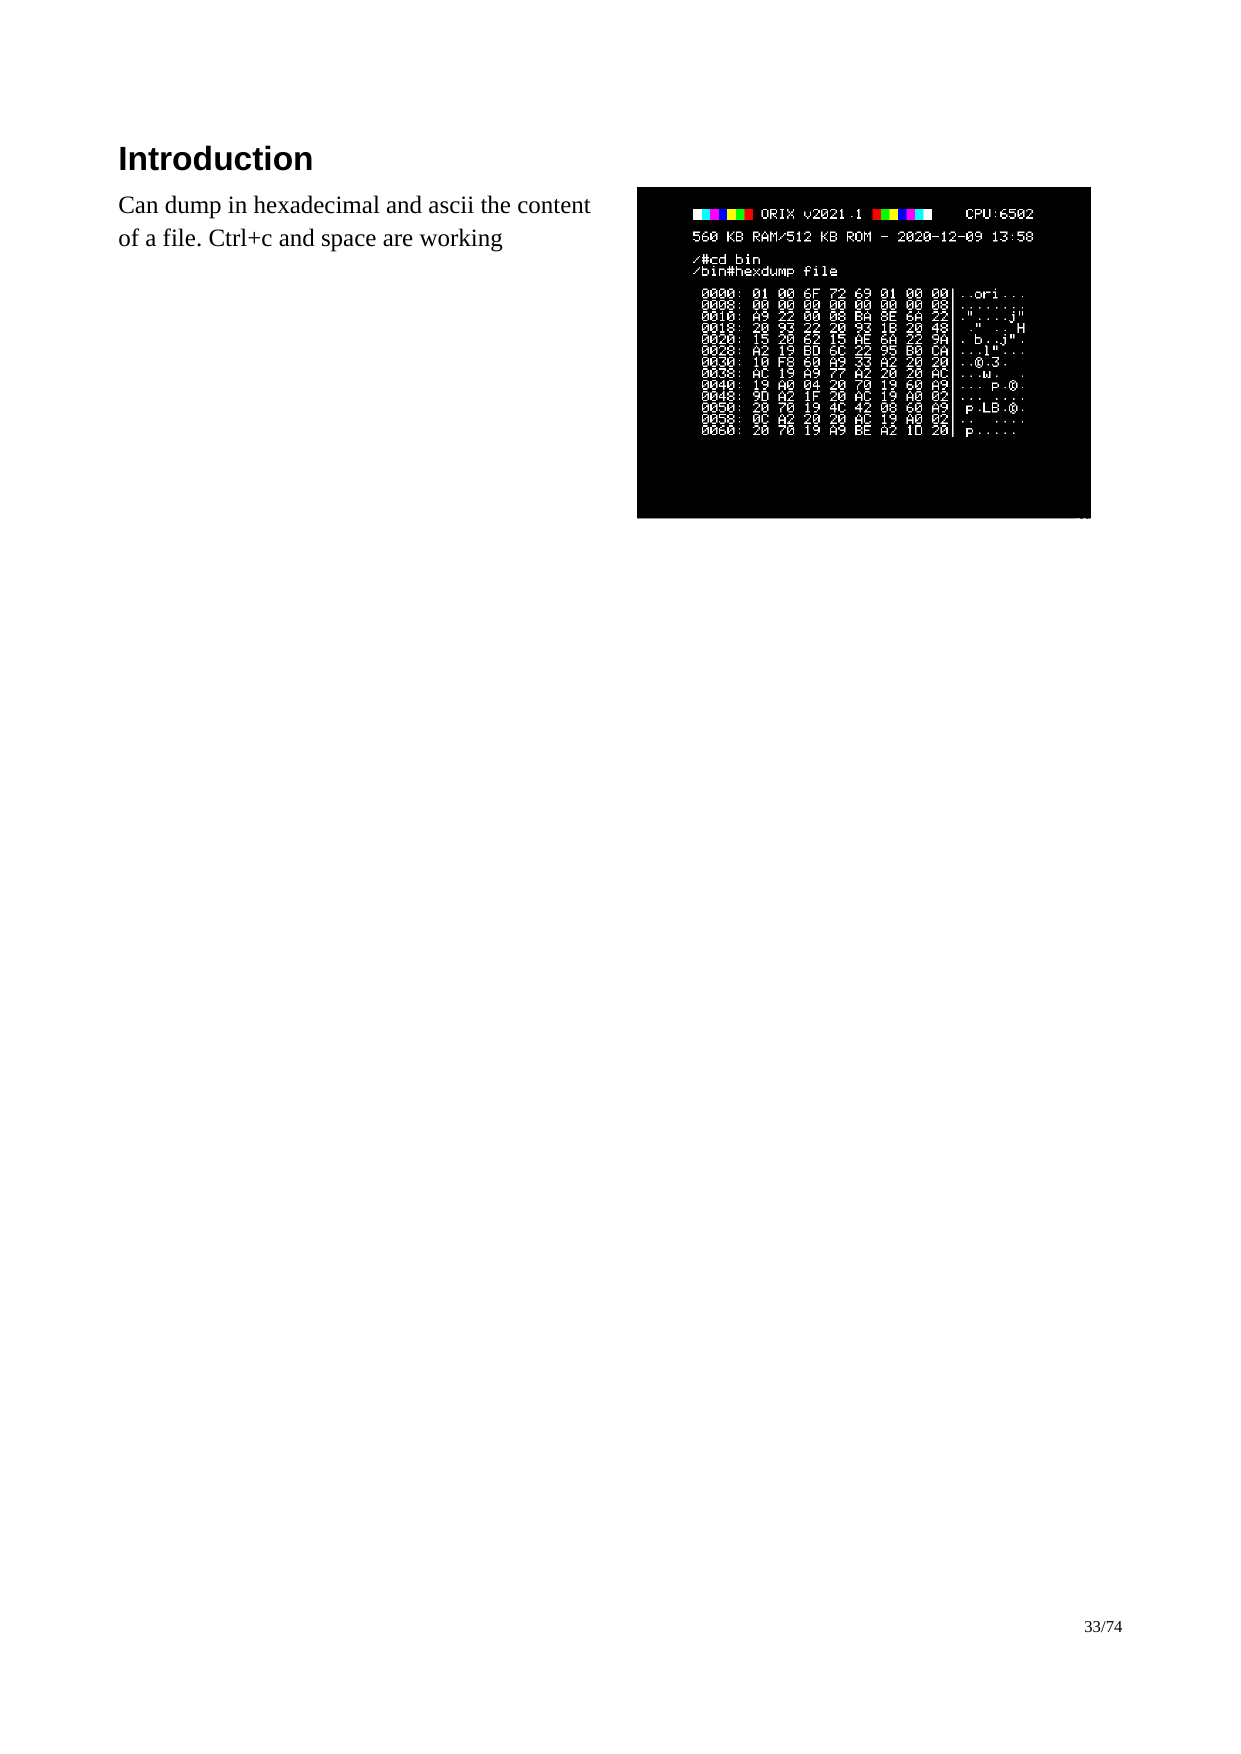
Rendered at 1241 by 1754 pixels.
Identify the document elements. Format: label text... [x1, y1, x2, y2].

subtitle Introduction [118, 139, 1122, 178]
text Can dump in hexadecimal and ascii the content of a file. Ctrl+c and space are working [118, 190, 637, 252]
picture [637, 187, 1091, 519]
text [1091, 190, 1122, 252]
